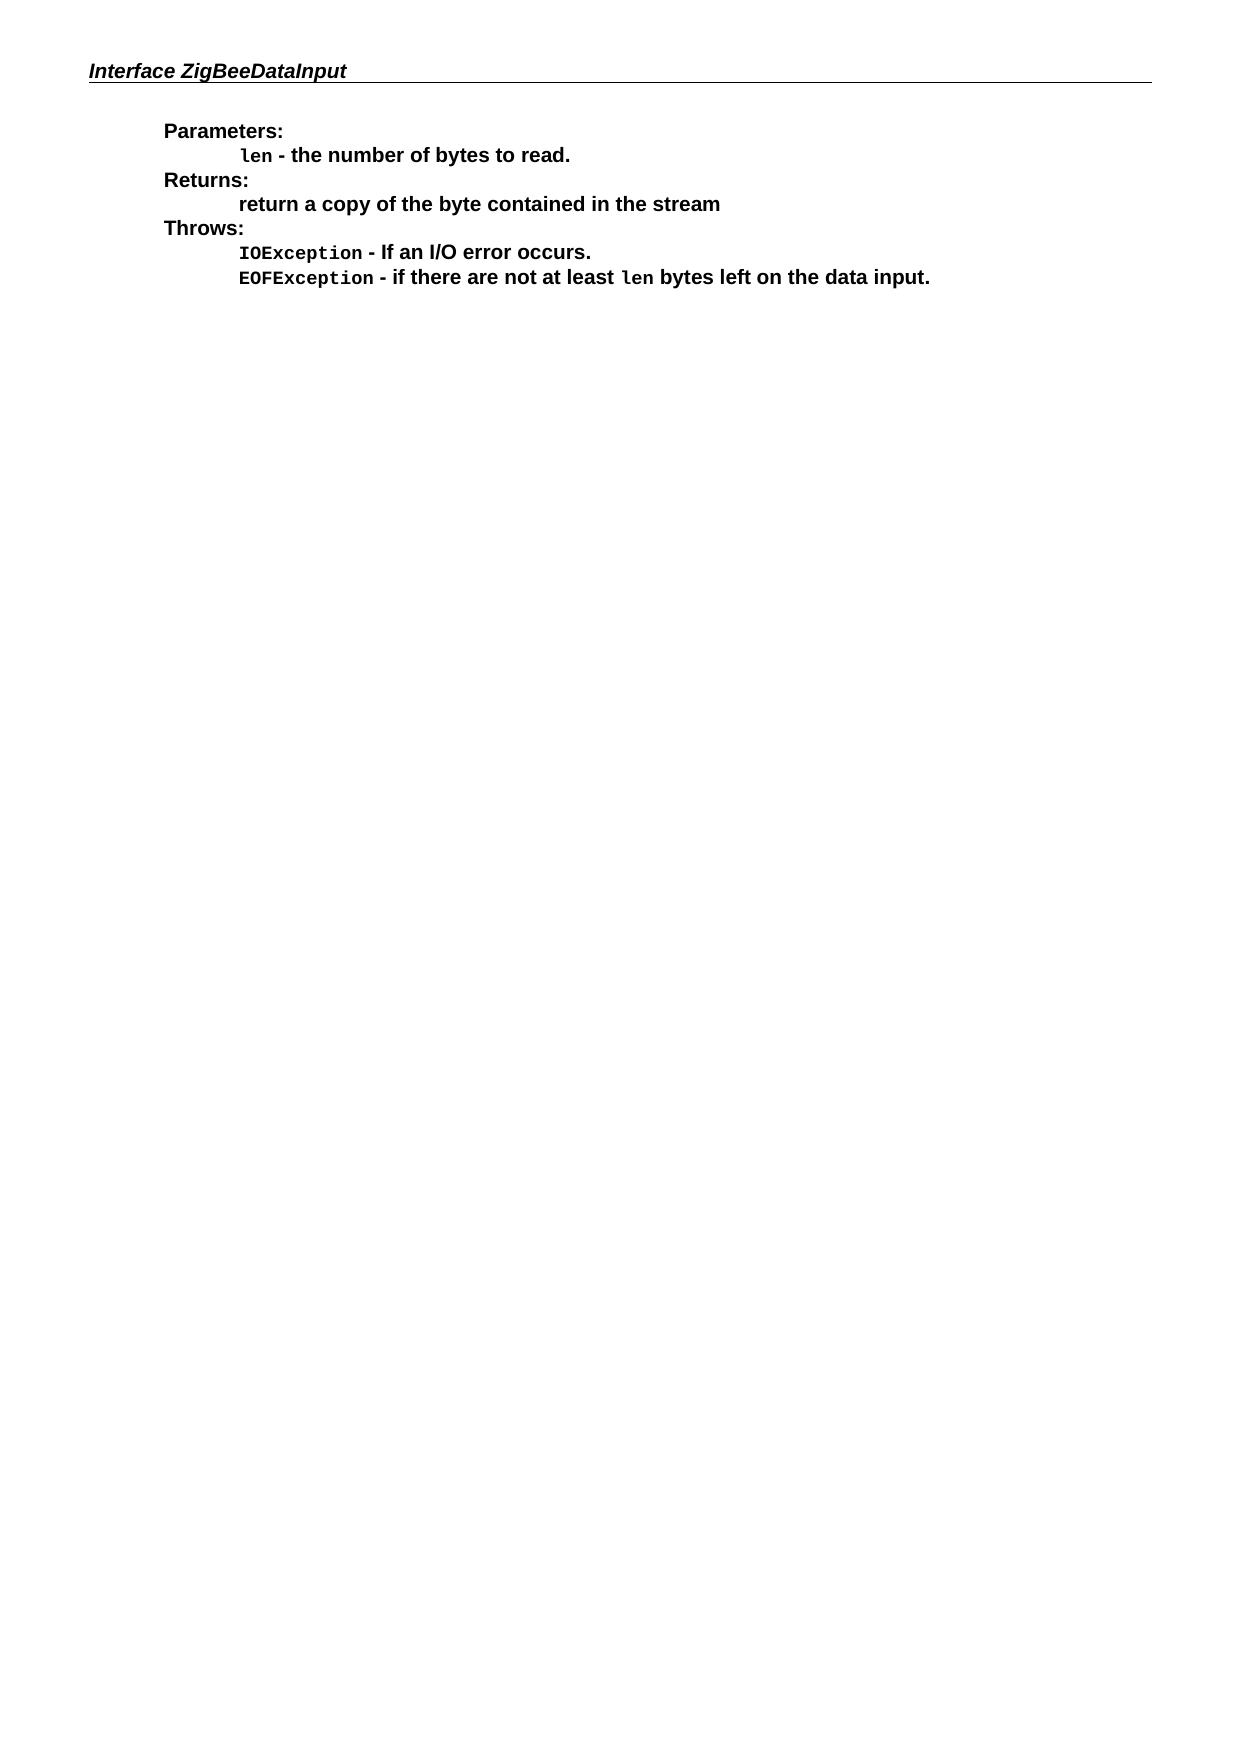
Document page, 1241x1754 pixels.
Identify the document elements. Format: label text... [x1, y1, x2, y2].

text EOFException - if there are not at least len bytes left on the data input. [238, 265, 1152, 290]
text Parameters: [163, 118, 1152, 142]
text IOException - If an I/O error occurs. [238, 239, 1152, 265]
text return a copy of the byte contained in the stream [238, 192, 1152, 216]
text Returns: [163, 168, 1152, 192]
text Throws: [163, 216, 1152, 239]
text len - the number of bytes to read. [238, 142, 1152, 168]
